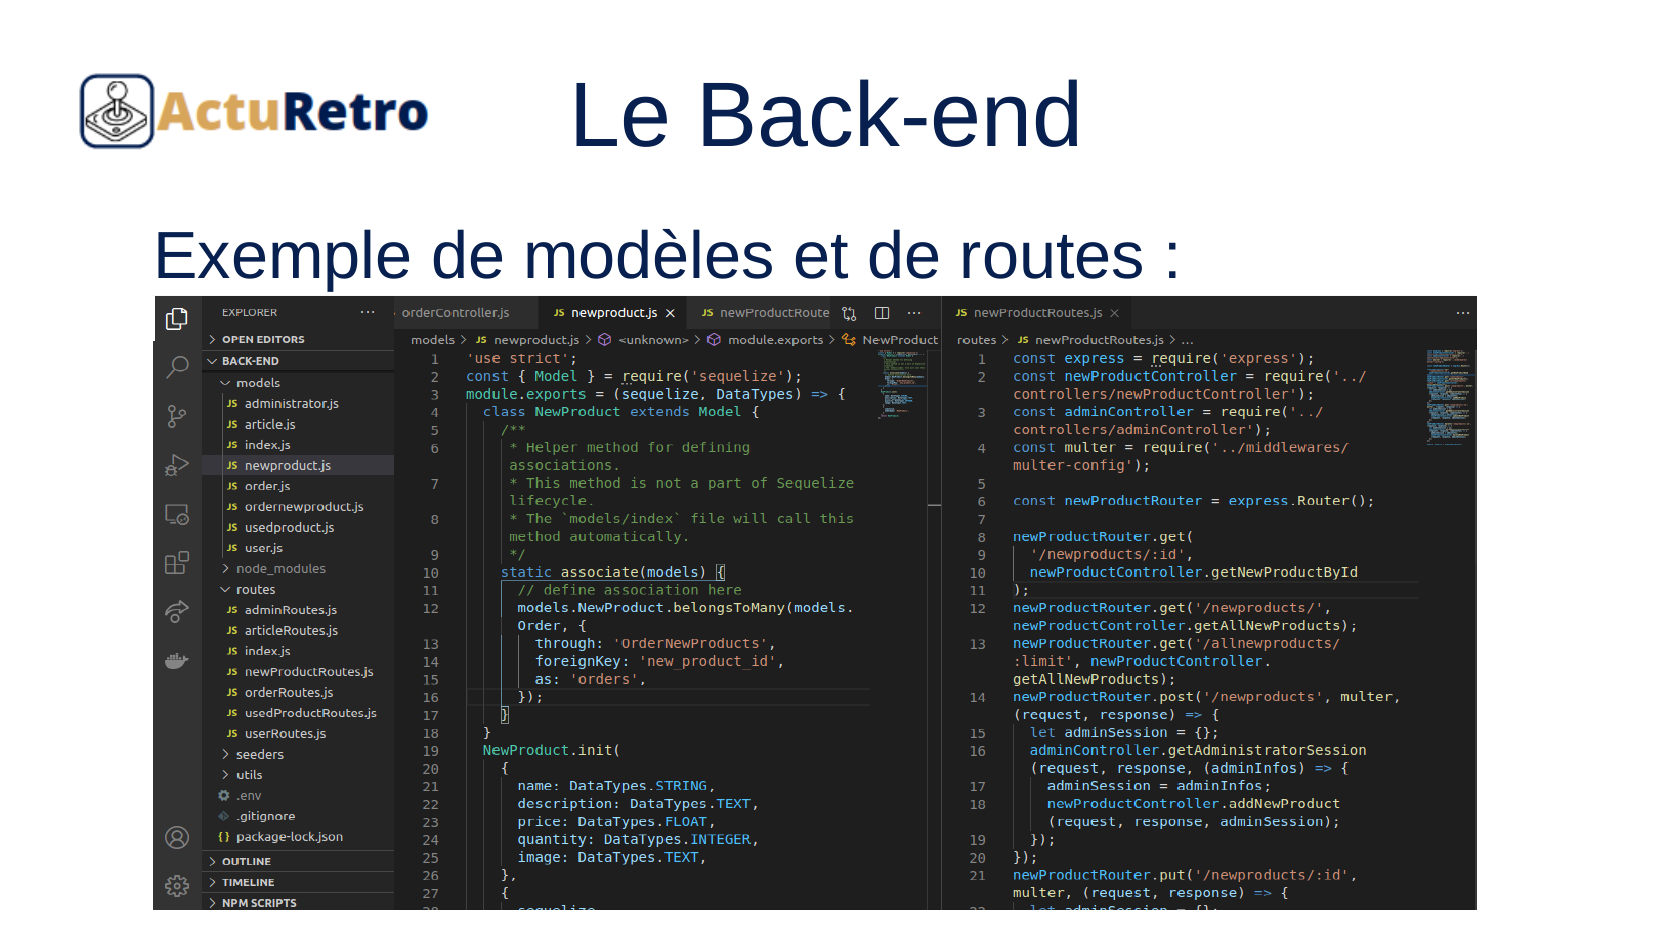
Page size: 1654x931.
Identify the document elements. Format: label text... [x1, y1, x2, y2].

list Exemple de modèles et de routes : [82, 217, 1571, 758]
title Le Back-end [82, 37, 1571, 193]
picture [153, 295, 1477, 910]
picture [75, 69, 434, 154]
